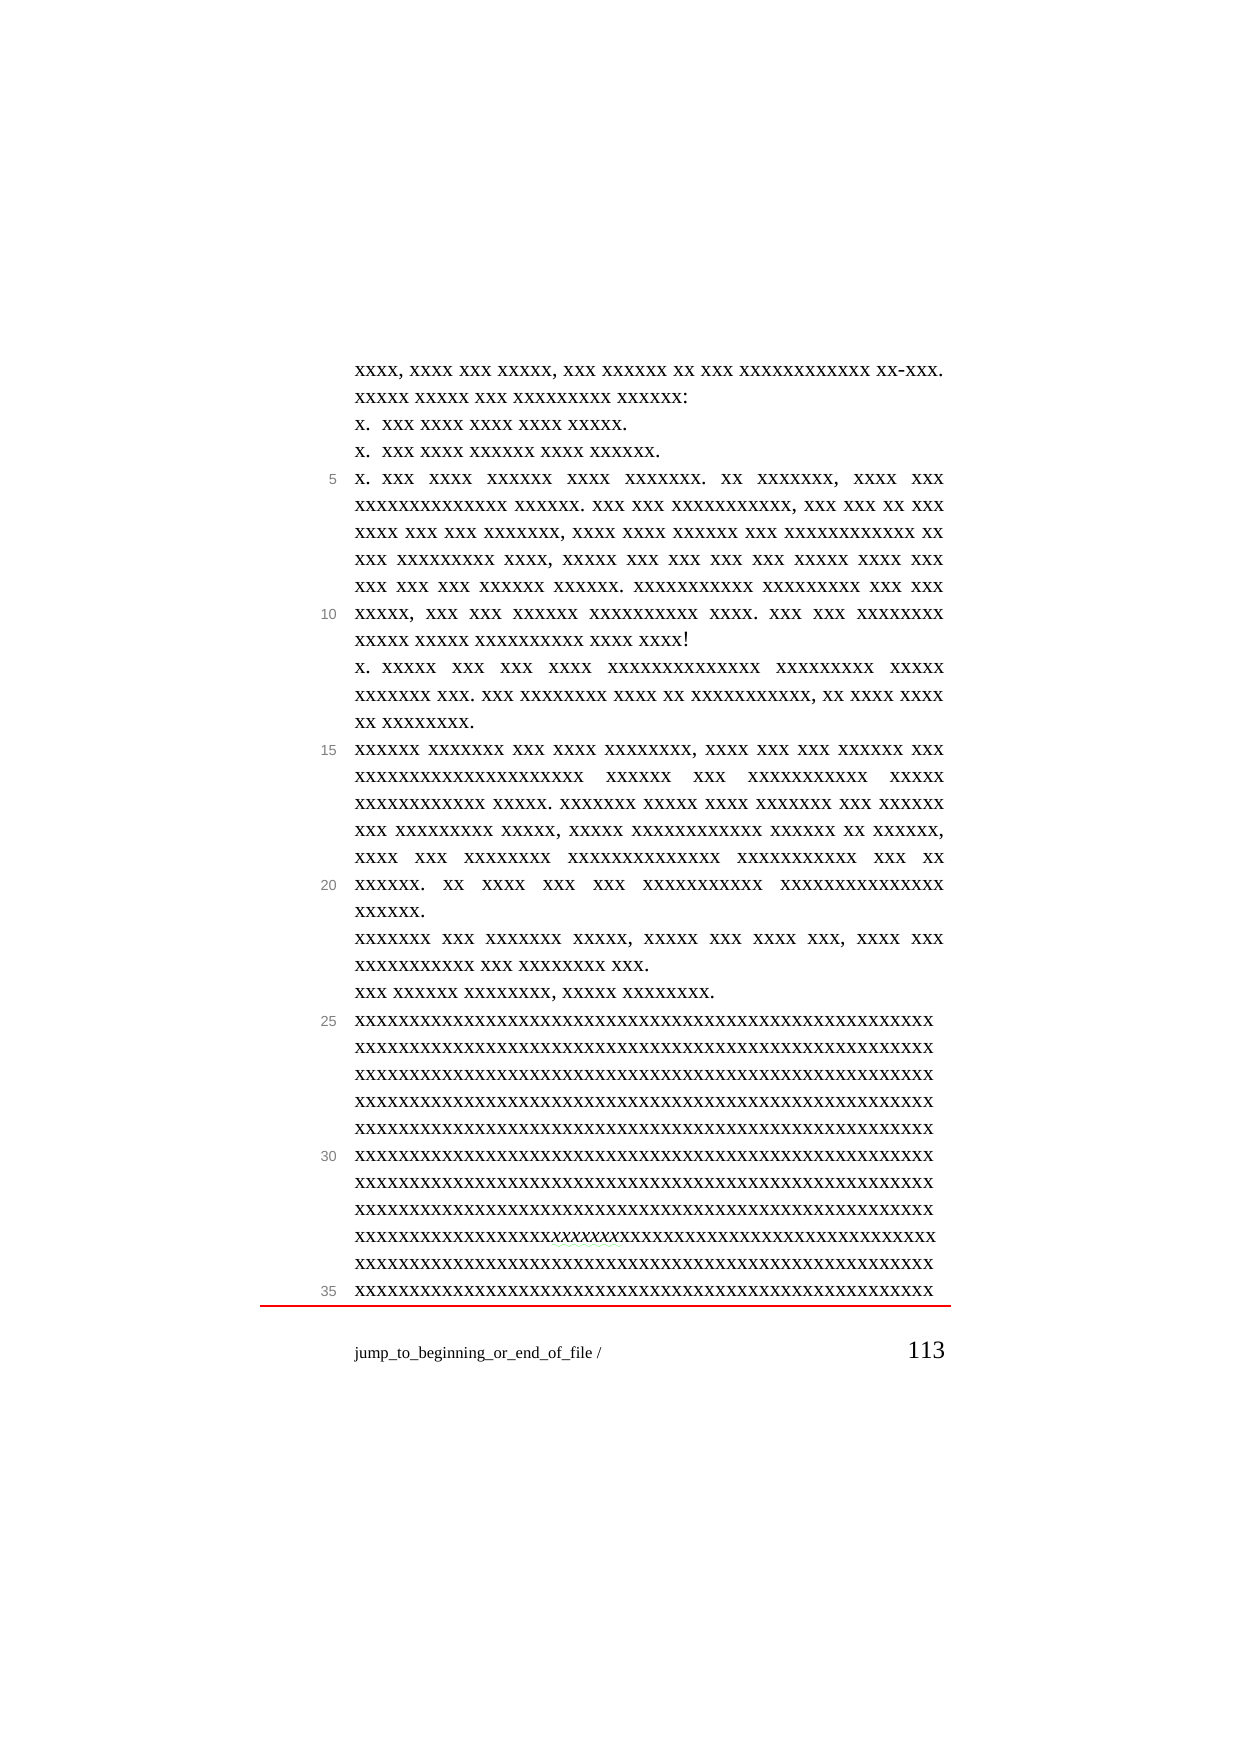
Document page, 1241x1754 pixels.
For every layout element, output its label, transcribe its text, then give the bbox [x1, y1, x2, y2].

text x. xxxxx xxx xxx xxxx xxxxxxxxxxxxxx xxxxxxxxx xxxxx xxxxxxx xxx. xxx xxxxxxxx xxxx xx xxxxxxxxxxx, xx xxxx xxxx xx xxxxxxxx. [354, 652, 945, 733]
text xxxxxxxxxxxxxxxxxxxxxxxxxxxxxxxxxxxxxxxxxxxxxxxxxxxxxxxxxxxxxxxxxxxxxxxxxxxxxxxxxxxxxxxxxxxxxxxxxxxxxxxxxxxxxxxxxxxxxxxxxxxxxxxxxxxxxxxxxxxxxxxxxxxxxxxxxxxxxxxxxxxxxxxxxxxxxxxxxxxxxxxxxxxxxxxxxxxxxxxxxxxxxxxxxxxxxxxxxxxxxxxxxxxxxxxxxxxxxxxxxxxxxxxxxxxxxxxxxxxxxxxxxxxxxxxxxxxxxxxxxxxxxxxxxxxxxxxxxxxxxxxxxxxxxxxxxxxxxxxxxxxxxxxxxxxxxxxxxxxxxxxxxxxxxxxxxxxxxxxxxxxxxxxxxxxxxxxxxxxxxxxxxxxxxxxxxxxxxxxxxxxxxxxxxxxxxxxxxxxxxxxxxxxxxxxxxxxxxxxxxxxxxxxxxxxxxxxxxxxxxxxxxxxxxxxxxxxxxxxxxxxxxxxxxxxxxxxxxxxxxxxxxxxxxxxxxxxxxxxxxxxxxxxxxxxxxxxxxxxxxxxxxxxxxxxxxxxxxxxxxxxxxxxxxxxxxxxxxxxxxxxx [354, 1004, 945, 1302]
text x. xxx xxxx xxxxxx xxxx xxxxxx. [354, 436, 945, 463]
text xxx xxxxxx xxxxxxxx, xxxxx xxxxxxxx. [354, 977, 945, 1004]
text xxxx, xxxx xxx xxxxx, xxx xxxxxx xx xxx xxxxxxxxxxxx xx-xxx. xxxxx xxxxx xxx xxxxxxxxx xxxxxx: [354, 354, 945, 408]
text x. xxx xxxx xxxxxx xxxx xxxxxxx. xx xxxxxxx, xxxx xxx xxxxxxxxxxxxxx xxxxxx. xxx xxx xxxxxxxxxxx, xxx xxx xx xxx xxxx xxx xxx xxxxxxx, xxxx xxxx xxxxxx xxx xxxxxxxxxxxx xx xxx xxxxxxxxx xxxx, xxxxx xxx xxx xxx xxx xxxxx xxxx xxx xxx xxx xxx xxxxxx xxxxxx. xxxxxxxxxxx xxxxxxxxx xxx xxx xxxxx, xxx xxx xxxxxx xxxxxxxxxx xxxx. xxx xxx xxxxxxxx xxxxx xxxxx xxxxxxxxxx xxxx xxxx! [354, 463, 945, 652]
text xxxxxx xxxxxxx xxx xxxx xxxxxxxx, xxxx xxx xxx xxxxxx xxx xxxxxxxxxxxxxxxxxxxxx xxxxxx xxx xxxxxxxxxxx xxxxx xxxxxxxxxxxx xxxxx. xxxxxxx xxxxx xxxx xxxxxxx xxx xxxxxx xxx xxxxxxxxx xxxxx, xxxxx xxxxxxxxxxxx xxxxxx xx xxxxxx, xxxx xxx xxxxxxxx xxxxxxxxxxxxxx xxxxxxxxxxx xxx xx xxxxxx. xx xxxx xxx xxx xxxxxxxxxxx xxxxxxxxxxxxxxx xxxxxx. [354, 733, 945, 923]
text x. xxx xxxx xxxx xxxx xxxxx. [354, 408, 945, 436]
text xxxxxxx xxx xxxxxxx xxxxx, xxxxx xxx xxxx xxx, xxxx xxx xxxxxxxxxxx xxx xxxxxxxx xxx. [354, 923, 945, 977]
